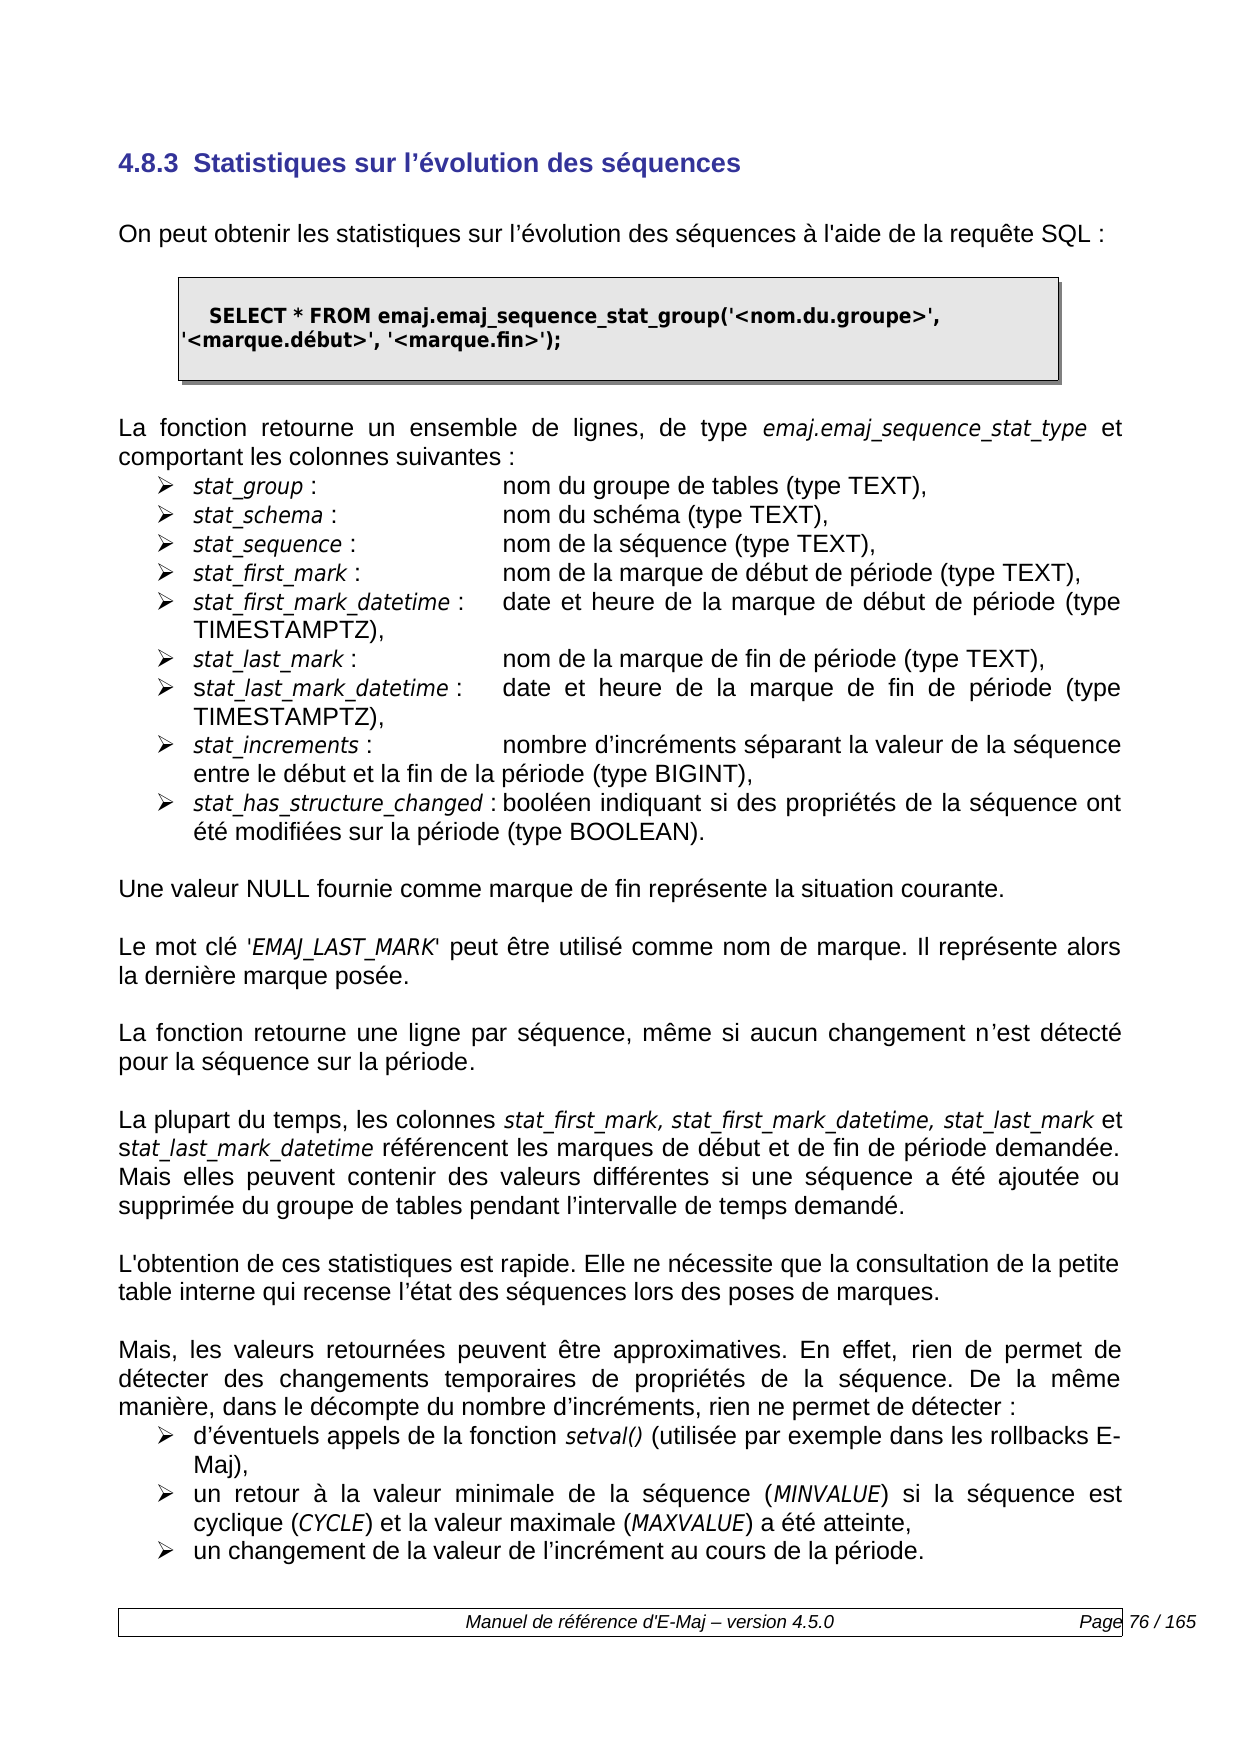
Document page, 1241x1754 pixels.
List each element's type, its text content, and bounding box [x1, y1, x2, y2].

list stat_last_mark : nom de la marque de fin de période (type TEXT), [156, 644, 1122, 673]
list stat_first_mark_datetime : date et heure de la marque de début de période (type TIMESTAMPTZ), [156, 586, 1122, 644]
list un changement de la valeur de l’incrément au cours de la période. [156, 1536, 1122, 1565]
list stat_increments : nombre d’incréments séparant la valeur de la séquence entre le début et la fin de la période (type BIGINT), [156, 731, 1122, 788]
list d’éventuels appels de la fonction setval() (utilisée par exemple dans les rollbacks E-Maj), [156, 1421, 1122, 1479]
list stat_sequence : nom de la séquence (type TEXT), [156, 529, 1122, 558]
list stat_last_mark_datetime : date et heure de la marque de fin de période (type TIMESTAMPTZ), [156, 673, 1122, 731]
text L'obtention de ces statistiques est rapide. Elle ne nécessite que la consultation de la petite table interne qui recense l’état des séquences lors des poses de marques. [118, 1248, 1122, 1306]
list stat_has_structure_changed : booléen indiquant si des propriétés de la séquence ont été modifiées sur la période (type BOOLEAN). [156, 788, 1122, 846]
text SELECT * FROM emaj.emaj_sequence_stat_group('<nom.du.groupe>', '<marque.début>', '<marque.fin>'); [179, 301, 1058, 350]
text On peut obtenir les statistiques sur l’évolution des séquences à l'aide de la requête SQL : [118, 219, 1122, 248]
list stat_schema : nom du schéma (type TEXT), [156, 500, 1122, 529]
text Mais, les valeurs retournées peuvent être approximatives. En effet, rien de permet de détecter des changements temporaires de propriétés de la séquence. De la même manière, dans le décompte du nombre d’incréments, rien ne permet de détecter : [118, 1335, 1122, 1421]
text La fonction retourne un ensemble de lignes, de type emaj.emaj_sequence_stat_type et comportant les colonnes suivantes : [118, 413, 1122, 471]
text Une valeur NULL fournie comme marque de fin représente la situation courante. [118, 846, 1122, 903]
text Le mot clé 'EMAJ_LAST_MARK' peut être utilisé comme nom de marque. Il représente alors la dernière marque posée. [118, 932, 1122, 989]
text La fonction retourne une ligne par séquence, même si aucun changement n’est détecté pour la séquence sur la période. [118, 1018, 1122, 1076]
subtitle Statistiques sur l’évolution des séquences [118, 147, 1122, 178]
text La plupart du temps, les colonnes stat_first_mark, stat_first_mark_datetime, stat_last_mark et stat_last_mark_datetime référencent les marques de début et de fin de période demandée. Mais elles peuvent contenir des valeurs différentes si une séquence a été ajoutée ou supprimée du groupe de tables pendant l’intervalle de temps demandé. [118, 1104, 1122, 1220]
list stat_group : nom du groupe de tables (type TEXT), [156, 471, 1122, 500]
list stat_first_mark : nom de la marque de début de période (type TEXT), [156, 558, 1122, 586]
list un retour à la valeur minimale de la séquence (MINVALUE) si la séquence est cyclique (CYCLE) et la valeur maximale (MAXVALUE) a été atteinte, [156, 1479, 1122, 1536]
